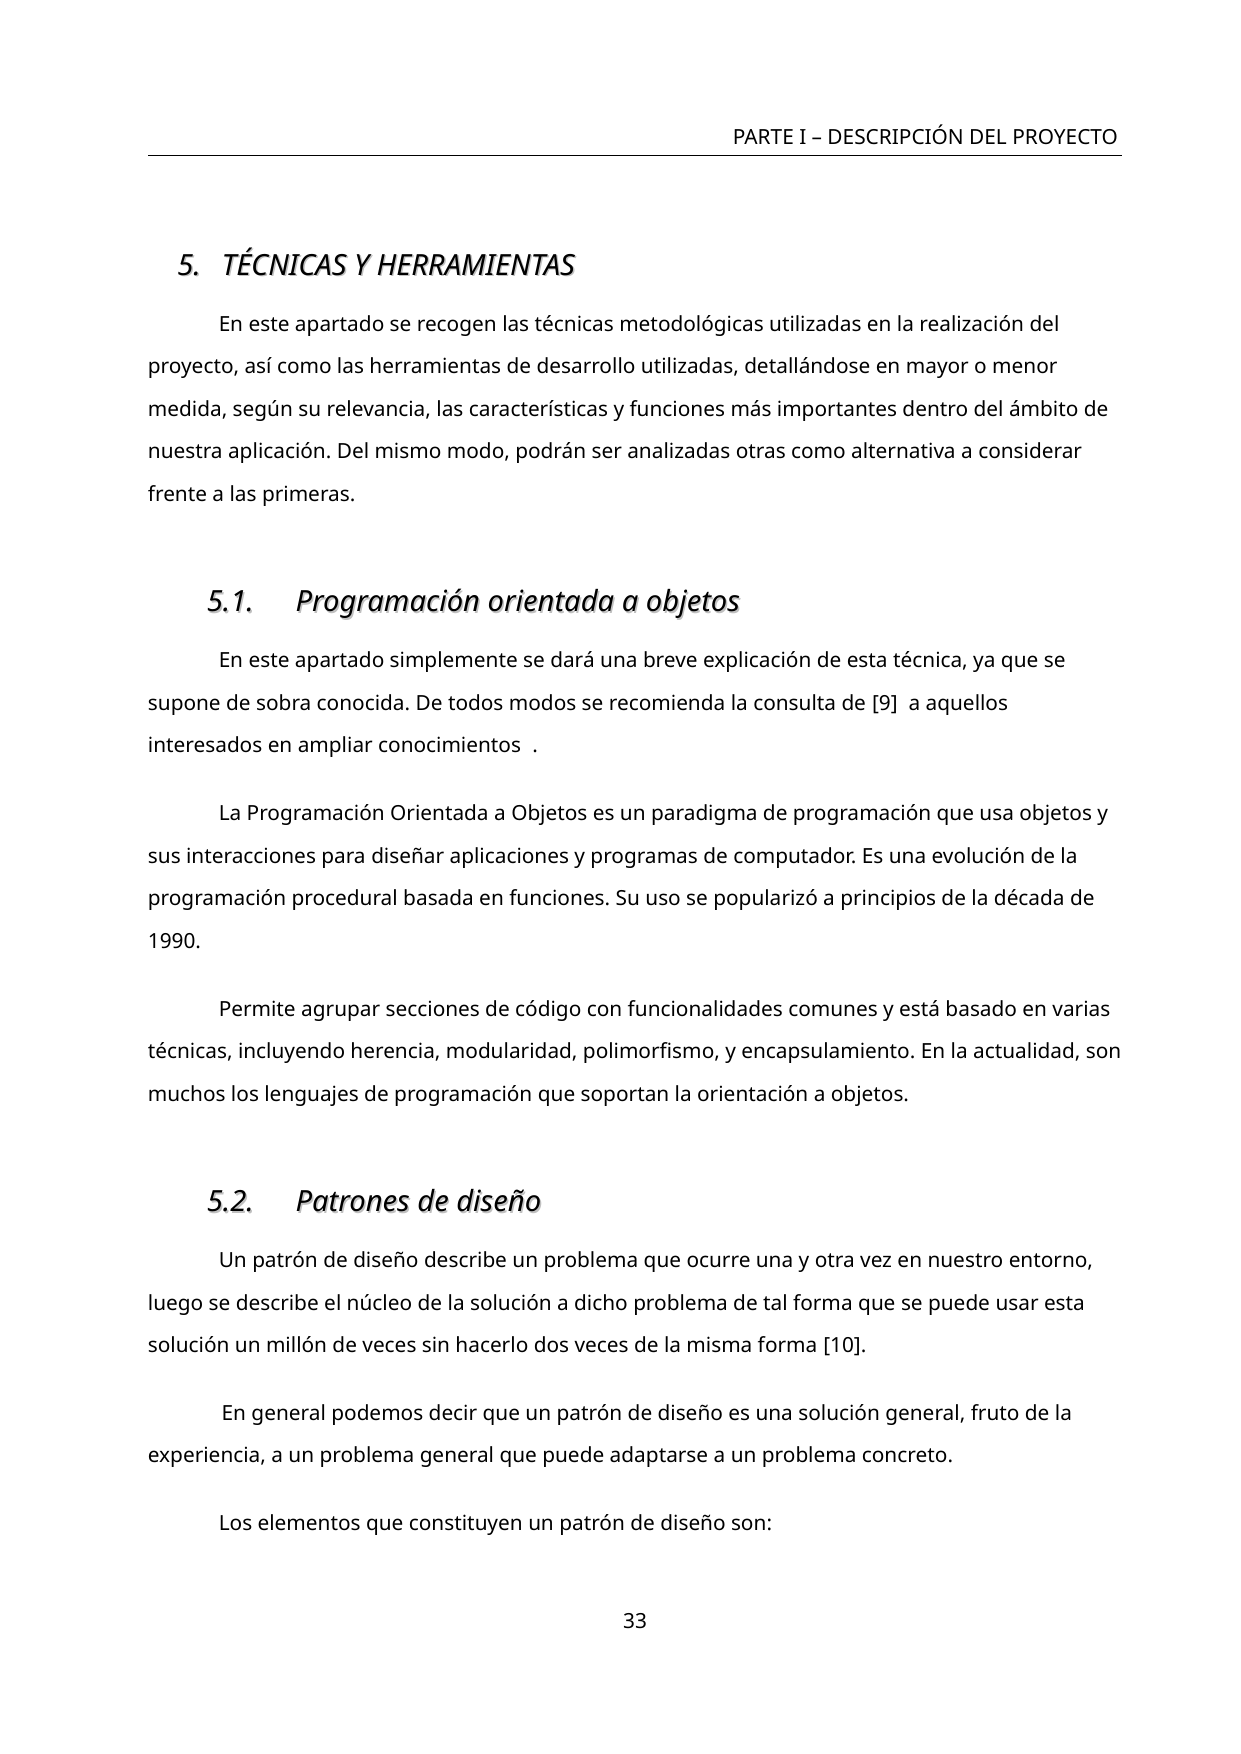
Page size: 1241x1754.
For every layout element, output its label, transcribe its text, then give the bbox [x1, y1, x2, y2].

text En general podemos decir que un patrón de diseño es una solución general, fruto de la experiencia, a un problema general que puede adaptarse a un problema concreto. [148, 1398, 1122, 1469]
text La Programación Orientada a Objetos es un paradigma de programación que usa objetos y sus interacciones para diseñar aplicaciones y programas de computador. Es una evolución de la programación procedural basada en funciones. Su uso se popularizó a principios de la década de 1990. [148, 798, 1122, 954]
text Permite agrupar secciones de código con funcionalidades comunes y está basado en varias técnicas, incluyendo herencia, modularidad, polimorfismo, y encapsulamiento. En la actualidad, son muchos los lenguajes de programación que soportan la orientación a objetos. [148, 994, 1122, 1107]
text En este apartado se recogen las técnicas metodológicas utilizadas en la realización del proyecto, así como las herramientas de desarrollo utilizadas, detallándose en mayor o menor medida, según su relevancia, las características y funciones más importantes dentro del ámbito de nuestra aplicación. Del mismo modo, podrán ser analizadas otras como alternativa a considerar frente a las primeras. [148, 309, 1122, 507]
text En este apartado simplemente se dará una breve explicación de esta técnica, ya que se supone de sobra conocida. De todos modos se recomienda la consulta de [9] a aquellos interesados en ampliar conocimientos . [148, 645, 1122, 759]
text Los elementos que constituyen un patrón de diseño son: [148, 1508, 1122, 1537]
subtitle TÉCNICAS Y HERRAMIENTAS [177, 244, 1122, 284]
subtitle Patrones de diseño [207, 1181, 1122, 1220]
subtitle Programación orientada a objetos [207, 581, 1122, 620]
text Un patrón de diseño describe un problema que ocurre una y otra vez en nuestro entorno, luego se describe el núcleo de la solución a dicho problema de tal forma que se puede usar esta solución un millón de veces sin hacerlo dos veces de la misma forma [10]. [148, 1245, 1122, 1359]
